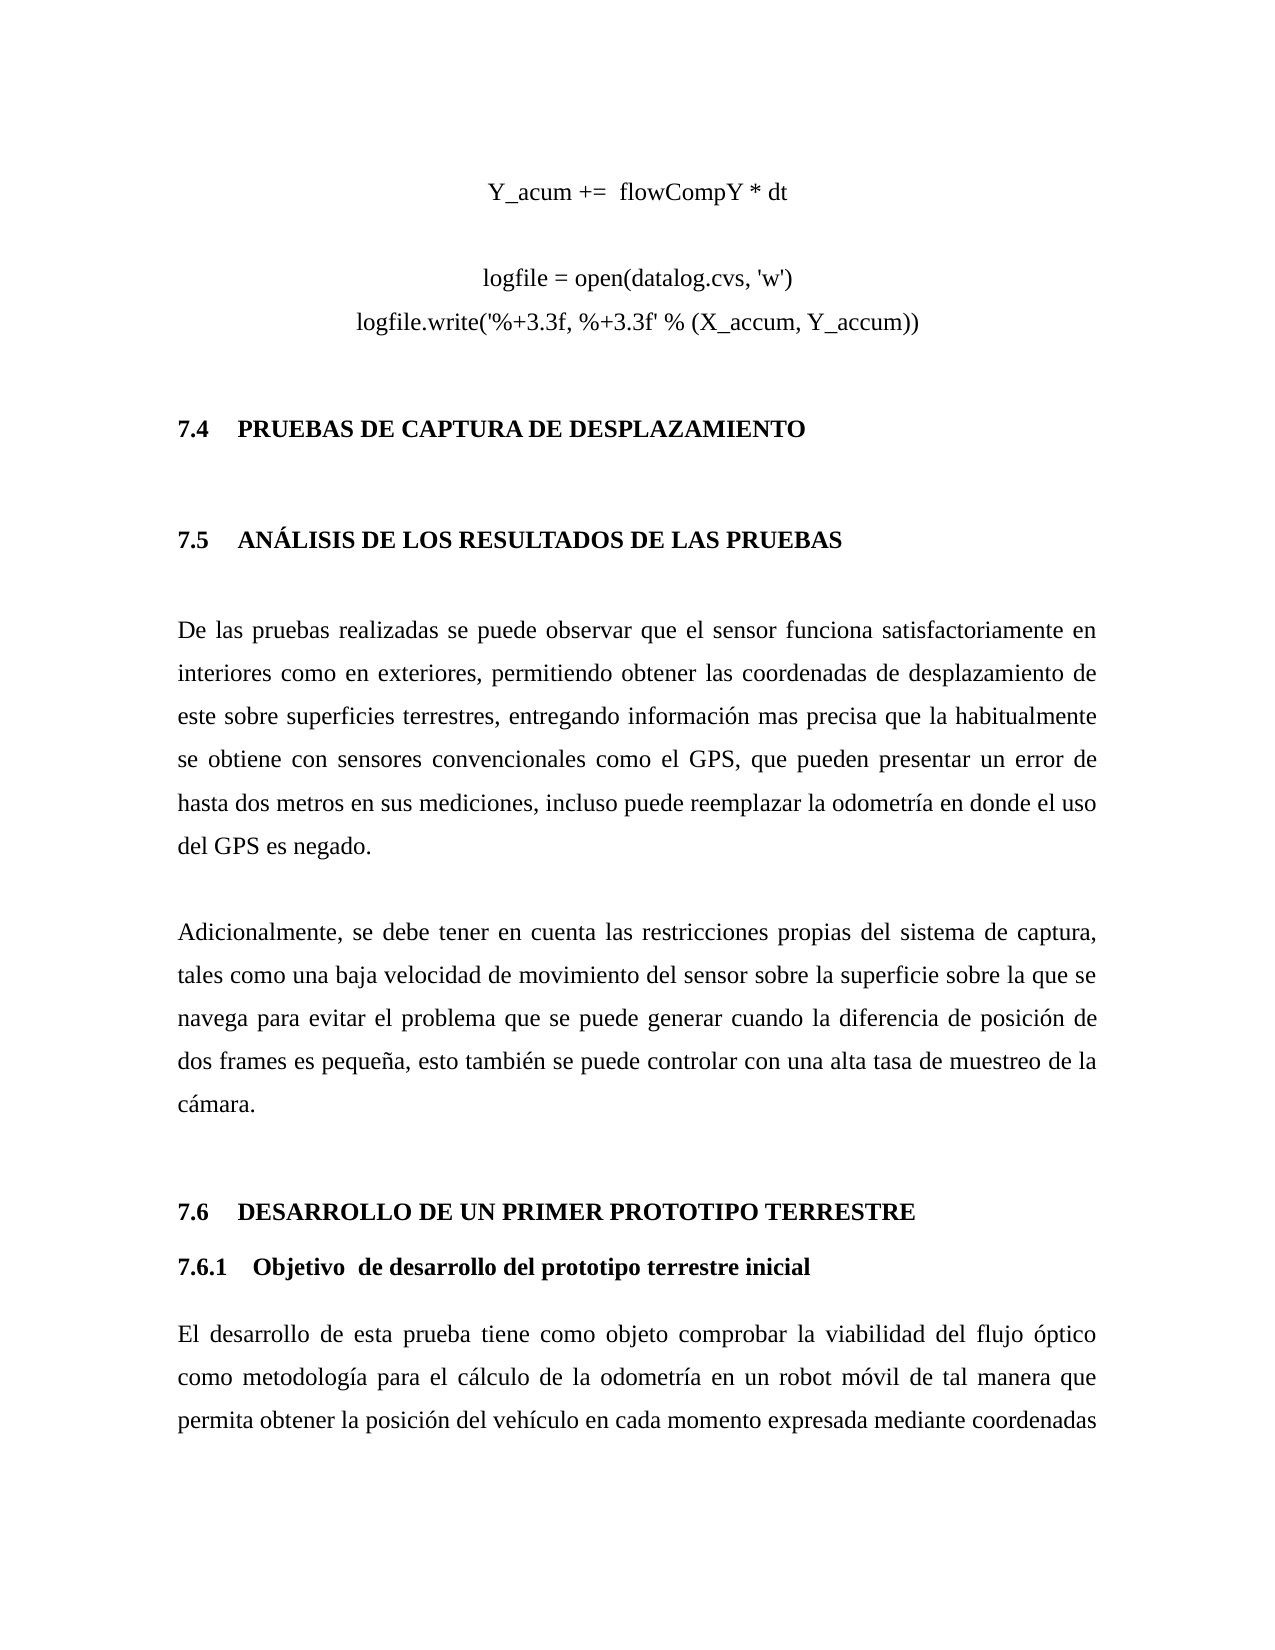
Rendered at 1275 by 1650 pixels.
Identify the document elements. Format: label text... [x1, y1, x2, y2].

text logfile.write('%+3.3f, %+3.3f' % (X_accum, Y_accum)) [177, 307, 1098, 335]
text Y_acum += flowCompY * dt [177, 177, 1098, 206]
text logfile = open(datalog.cvs, 'w') [177, 263, 1098, 292]
text Adicionalmente, se debe tener en cuenta las restricciones propias del sistema de captura, tales como una baja velocidad de movimiento del sensor sobre la superficie sobre la que se navega para evitar el problema que se puede generar cuando la diferencia de posición de dos frames es pequeña, esto también se puede controlar con una alta tasa de muestreo de la cámara. [177, 917, 1098, 1118]
subtitle Objetivo de desarrollo del prototipo terrestre inicial [177, 1252, 1098, 1281]
subtitle ANÁLISIS DE LOS RESULTADOS DE LAS PRUEBAS [177, 525, 1098, 553]
text De las pruebas realizadas se puede observar que el sensor funciona satisfactoriamente en interiores como en exteriores, permitiendo obtener las coordenadas de desplazamiento de este sobre superficies terrestres, entregando información mas precisa que la habitualmente se obtiene con sensores convencionales como el GPS, que pueden presentar un error de hasta dos metros en sus mediciones, incluso puede reemplazar la odometría en donde el uso del GPS es negado. [177, 615, 1098, 859]
subtitle PRUEBAS DE CAPTURA DE DESPLAZAMIENTO [177, 414, 1098, 442]
text El desarrollo de esta prueba tiene como objeto comprobar la viabilidad del flujo óptico como metodología para el cálculo de la odometría en un robot móvil de tal manera que permita obtener la posición del vehículo en cada momento expresada mediante coordenadas [177, 1319, 1098, 1434]
subtitle DESARROLLO DE UN PRIMER PROTOTIPO TERRESTRE [177, 1197, 1098, 1225]
